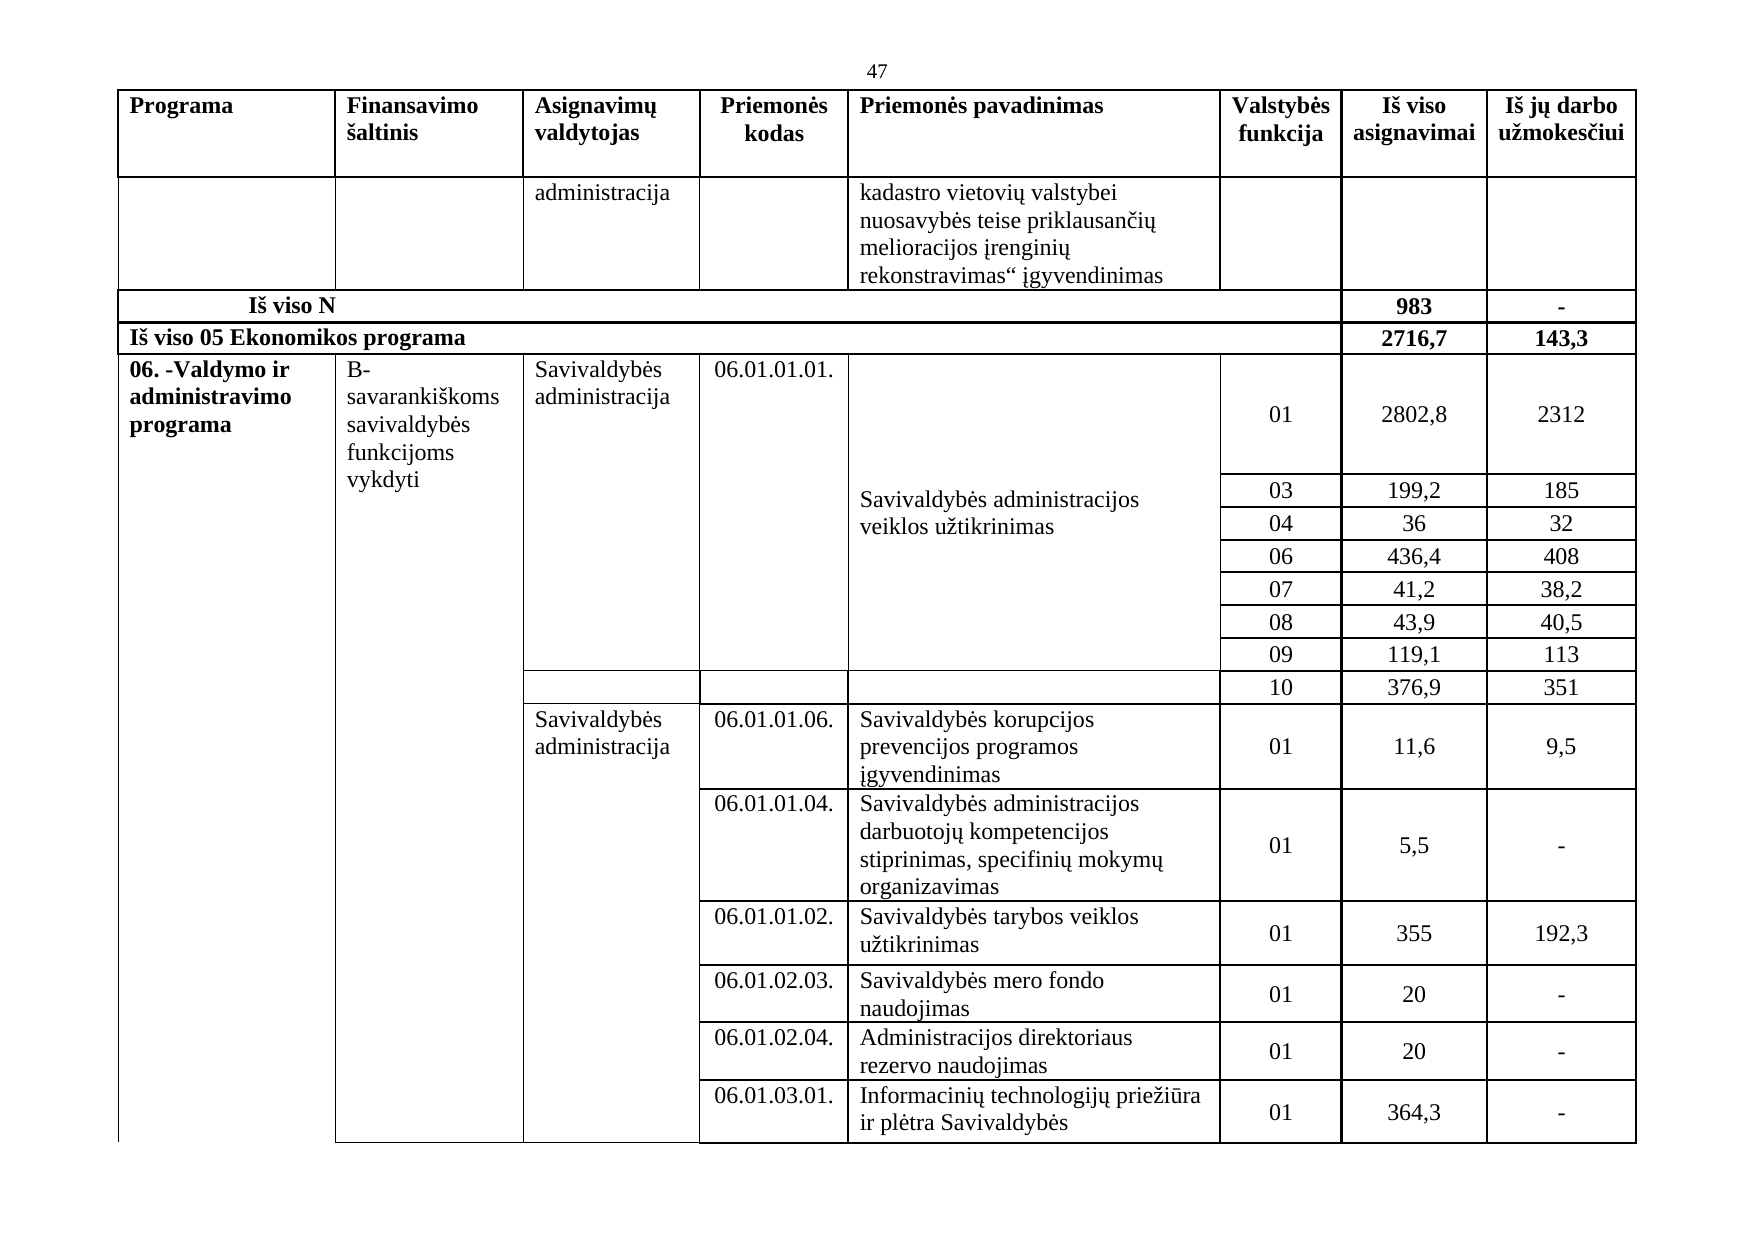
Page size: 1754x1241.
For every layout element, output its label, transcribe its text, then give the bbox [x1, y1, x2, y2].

table_cell Iš viso 05 Ekonomikos programa [119, 324, 1340, 353]
table_cell [336, 146, 522, 176]
table_cell 32 [1488, 508, 1635, 538]
table_cell 185 [1488, 475, 1635, 506]
table_cell 06.01.01.02. [700, 902, 847, 964]
table_cell 113 [1488, 639, 1635, 670]
table_cell 20 [1343, 1023, 1486, 1078]
table_cell 06.01.01.06. [700, 705, 847, 787]
table_cell 408 [1488, 541, 1635, 571]
table_cell 06. -Valdymo ir administravimo programa [119, 355, 335, 787]
table_cell 199,2 [1343, 475, 1486, 506]
table_cell - [1488, 1023, 1635, 1078]
table_cell 06.01.02.04. [700, 1023, 847, 1078]
table_cell 07 [1221, 573, 1340, 604]
table_cell 43,9 [1343, 606, 1486, 637]
table_cell 06.01.03.01. [700, 1081, 847, 1142]
table_cell 01 [1221, 1081, 1340, 1142]
table_cell kadastro vietovių valstybei nuosavybės teise priklausančių melioracijos įrenginių rekonstravimas“ įgyvendinimas [849, 178, 1219, 288]
table_header Valstybės funkcija [1221, 91, 1340, 146]
table_cell [119, 788, 335, 1142]
table_cell [336, 1021, 523, 1142]
table_cell 41,2 [1343, 573, 1486, 604]
table_cell [119, 178, 335, 288]
table_cell [700, 473, 848, 670]
table_cell 06 [1221, 541, 1340, 571]
table_cell - [1488, 790, 1635, 900]
table_cell [524, 637, 699, 670]
table_cell 01 [1221, 705, 1340, 787]
table_cell [1221, 178, 1340, 288]
table_cell Savivaldybės administracijos darbuotojų kompetencijos stiprinimas, specifinių mokymų organizavimas [849, 790, 1219, 900]
table_cell B-savarankiškoms savivaldybės funkcijoms vykdyti [336, 355, 523, 1021]
table_cell 2716,7 [1343, 324, 1486, 353]
table_cell [1343, 178, 1486, 288]
table_cell administracija [524, 178, 699, 288]
table_cell 36 [1343, 508, 1486, 538]
table_cell [849, 146, 1219, 176]
table_cell 351 [1488, 672, 1635, 702]
table_cell Savivaldybės administracija [524, 704, 699, 1021]
table_cell 09 [1221, 639, 1340, 670]
table_header Asignavimų valdytojas [524, 91, 699, 146]
table_header Priemonės pavadinimas [849, 91, 1219, 146]
table_cell Informacinių technologijų priežiūra ir plėtra Savivaldybės [849, 1081, 1219, 1142]
table_cell Savivaldybės administracijos veiklos užtikrinimas [849, 355, 1220, 670]
table_cell 364,3 [1343, 1081, 1486, 1142]
table_cell 01 [1221, 790, 1340, 900]
table_cell 06.01.02.03. [700, 966, 847, 1021]
table_cell 355 [1343, 902, 1486, 964]
table_header Iš viso asignavimai [1343, 91, 1486, 176]
table_cell [524, 671, 699, 702]
table_cell 11,6 [1343, 705, 1486, 787]
table_cell Iš viso N [119, 291, 1340, 321]
table_cell 06.01.01.04. [700, 790, 847, 900]
table_cell [119, 146, 334, 176]
table_cell 119,1 [1343, 639, 1486, 670]
table_cell 143,3 [1488, 324, 1635, 353]
table_cell 192,3 [1488, 902, 1635, 964]
table_cell 983 [1343, 291, 1486, 321]
table_cell 06.01.01.01. [700, 355, 848, 473]
table_cell 376,9 [1343, 672, 1486, 702]
table_cell [700, 178, 847, 288]
table_cell 01 [1221, 355, 1340, 473]
table_cell 40,5 [1488, 606, 1635, 637]
table_header Finansavimo šaltinis [336, 91, 522, 146]
table_cell 01 [1221, 902, 1340, 964]
table_cell 04 [1221, 508, 1340, 538]
table_header Iš jų darbo užmokesčiui [1488, 91, 1635, 176]
table_cell [524, 1021, 699, 1142]
table_cell 2802,8 [1343, 355, 1486, 473]
table_cell 9,5 [1488, 705, 1635, 787]
table_cell - [1488, 966, 1635, 1021]
table_cell Savivaldybės tarybos veiklos užtikrinimas [849, 902, 1219, 964]
table_cell 5,5 [1343, 790, 1486, 900]
table_cell [701, 146, 847, 176]
table_cell Administracijos direktoriaus rezervo naudojimas [849, 1023, 1219, 1078]
table_cell 10 [1221, 672, 1340, 702]
table_cell - [1488, 291, 1635, 321]
table_cell [849, 671, 1219, 702]
table_cell 01 [1221, 1023, 1340, 1078]
table_cell Savivaldybės administracija [524, 355, 699, 637]
table_cell Savivaldybės korupcijos prevencijos programos įgyvendinimas [849, 705, 1219, 787]
table_cell - [1488, 178, 1635, 288]
table_cell [701, 671, 847, 702]
table_cell 03 [1221, 475, 1340, 506]
table_cell 01 [1221, 966, 1340, 1021]
table_cell [1221, 146, 1340, 176]
table_header Programa [119, 91, 334, 146]
table_cell [524, 146, 699, 176]
table_cell 38,2 [1488, 573, 1635, 604]
table_header Priemonės kodas [701, 91, 847, 146]
table_cell - [1488, 1081, 1635, 1142]
table_cell [336, 178, 523, 288]
table_cell 08 [1221, 606, 1340, 637]
table_cell 20 [1343, 966, 1486, 1021]
table_cell 2312 [1488, 355, 1635, 473]
table_cell 436,4 [1343, 541, 1486, 571]
table_cell Savivaldybės mero fondo naudojimas [849, 966, 1219, 1021]
